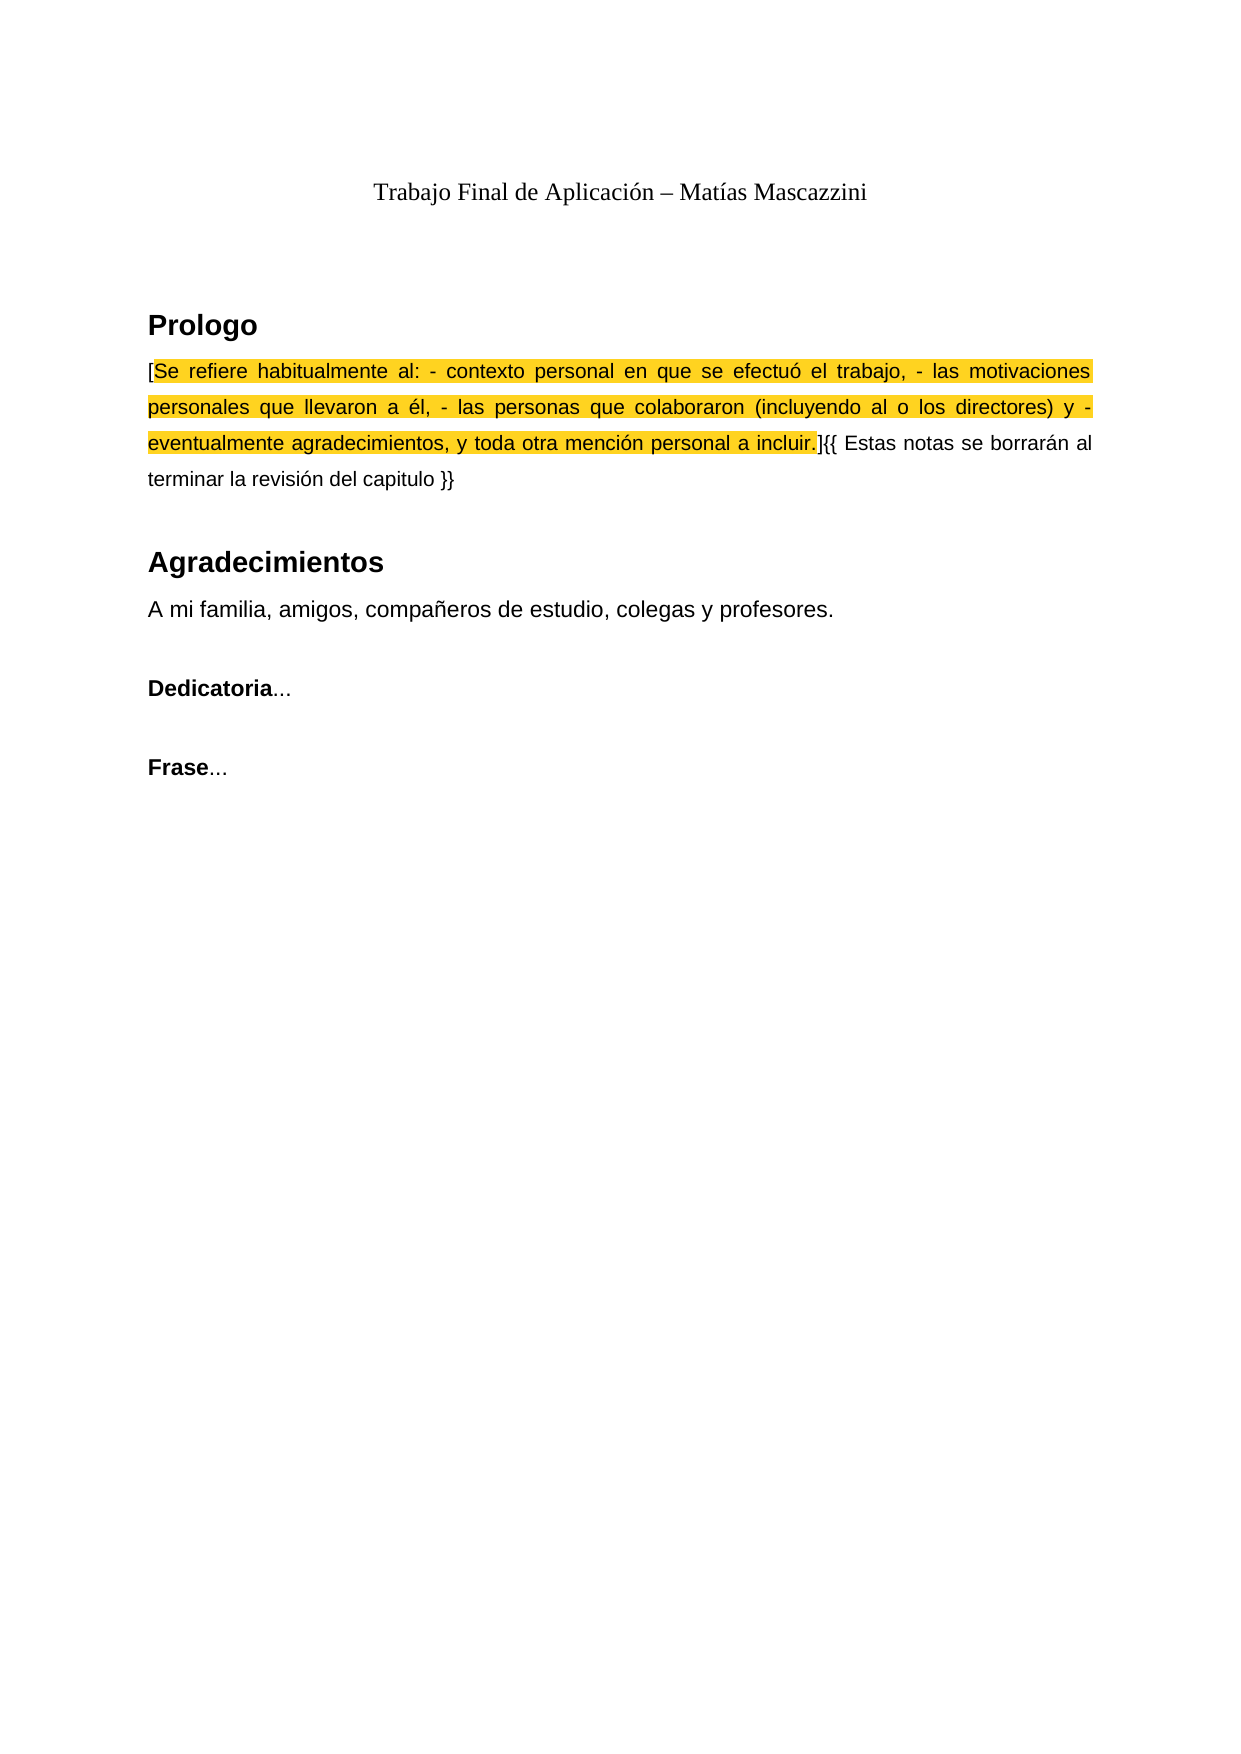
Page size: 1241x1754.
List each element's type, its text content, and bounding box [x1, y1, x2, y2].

text [Se refiere habitualmente al: - contexto personal en que se efectuó el trabajo, - las motivaciones personales que llevaron a él, - las personas que colaboraron (incluyendo al o los directores) y - eventualmente agradecimientos, y toda otra mención personal a incluir.]{{ Estas notas se borrarán al terminar la revisión del capitulo }} [148, 359, 1093, 490]
text Agradecimientos [148, 546, 1093, 579]
text A mi familia, amigos, compañeros de estudio, colegas y profesores. [148, 596, 1093, 622]
text Prologo [148, 308, 1093, 342]
text Frase... [148, 754, 1093, 780]
text Dedicatoria... [148, 675, 1093, 701]
